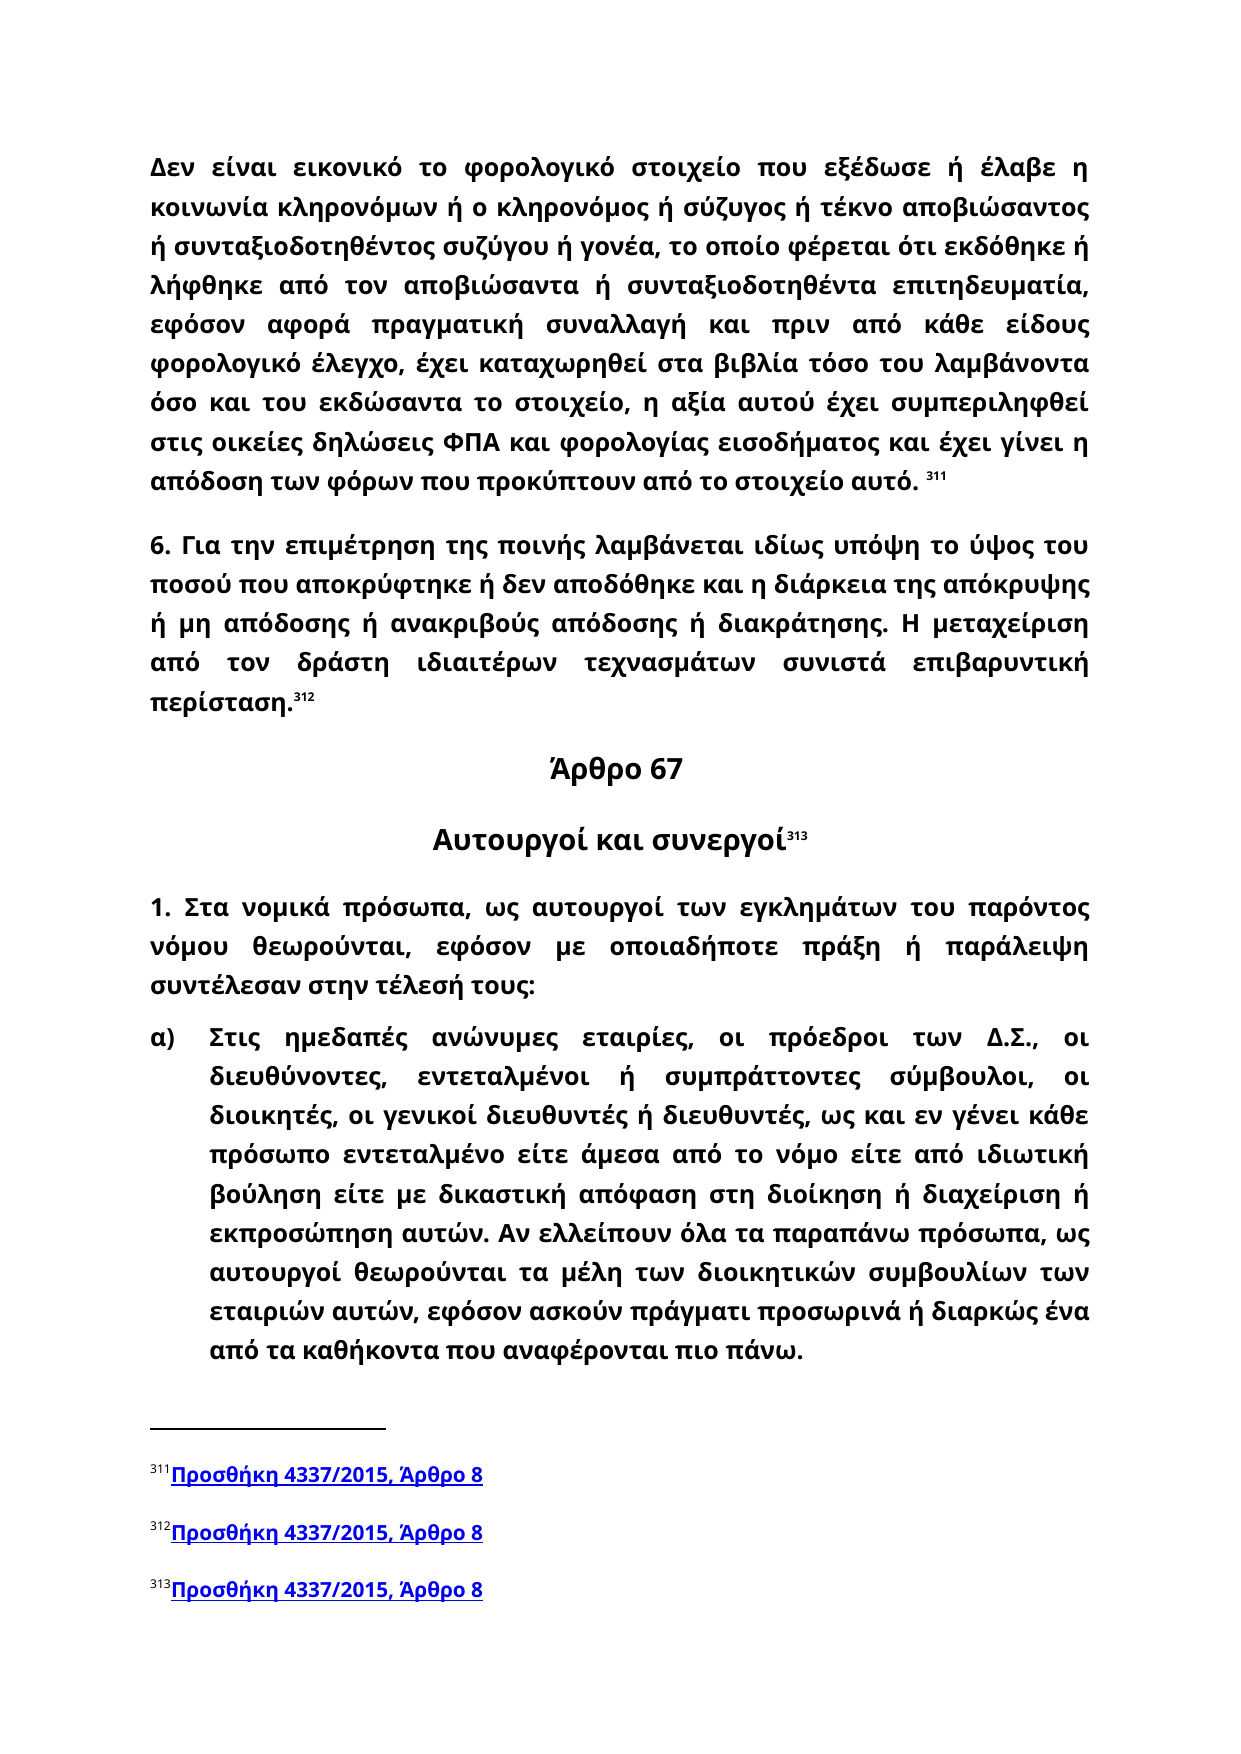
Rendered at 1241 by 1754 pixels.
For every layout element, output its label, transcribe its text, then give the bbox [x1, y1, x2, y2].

subtitle Άρθρο 67 [150, 748, 1090, 788]
text Δεν είναι εικονικό το φορολογικό στοιχείο που εξέδωσε ή έλαβε η κοινωνία κληρονόμων ή ο κληρονόμος ή σύζυγος ή τέκνο αποβιώσαντος ή συνταξιοδοτηθέντος συζύγου ή γονέα, το οποίο φέρεται ότι εκδόθηκε ή λήφθηκε από τον αποβιώσαντα ή συνταξιοδοτηθέντα επιτηδευματία, εφόσον αφορά πραγματική συναλλαγή και πριν από κάθε είδους φορολογικό έλεγχο, έχει καταχωρηθεί στα βιβλία τόσο του λαμβάνοντα όσο και του εκδώσαντα το στοιχείο, η αξία αυτού έχει συμπεριληφθεί στις οικείες δηλώσεις ΦΠΑ και φορολογίας εισοδήματος και έχει γίνει η απόδοση των φόρων που προκύπτουν από το στοιχείο αυτό. [150, 150, 1090, 497]
text Προσθήκη 4337/2015, Άρθρο 8 [150, 1518, 1090, 1546]
list α) Στις ημεδαπές ανώνυμες εταιρίες, οι πρόεδροι των Δ.Σ., οι διευθύνοντες, εντεταλμένοι ή συμπράττοντες σύμβουλοι, οι διοικητές, οι γενικοί διευθυντές ή διευθυντές, ως και εν γένει κάθε πρόσωπο εντεταλμένο είτε άμεσα από το νόμο είτε από ιδιωτική βούληση είτε με δικαστική απόφαση στη διοίκηση ή διαχείριση ή εκπροσώπηση αυτών. Αν ελλείπουν όλα τα παραπάνω πρόσωπα, ως αυτουργοί θεωρούνται τα μέλη των διοικητικών συμβουλίων των εταιριών αυτών, εφόσον ασκούν πράγματι προσωρινά ή διαρκώς ένα από τα καθήκοντα που αναφέρονται πιο πάνω. [150, 1019, 1090, 1367]
text 6. Για την επιμέτρηση της ποινής λαμβάνεται ιδίως υπόψη το ύψος του ποσού που αποκρύφτηκε ή δεν αποδόθηκε και η διάρκεια της απόκρυψης ή μη απόδοσης ή ανακριβούς απόδοσης ή διακράτησης. Η μεταχείριση από τον δράστη ιδιαιτέρων τεχνασμάτων συνιστά επιβαρυντική περίσταση. [150, 527, 1090, 718]
text 1. Στα νομικά πρόσωπα, ως αυτουργοί των εγκλημάτων του παρόντος νόμου θεωρούνται, εφόσον με οποιαδήποτε πράξη ή παράλειψη συντέλεσαν στην τέλεσή τους: [150, 889, 1090, 1002]
subtitle Αυτουργοί και συνεργοί [150, 819, 1090, 859]
text Προσθήκη 4337/2015, Άρθρο 8 [150, 1460, 1090, 1489]
text Προσθήκη 4337/2015, Άρθρο 8 [150, 1576, 1090, 1604]
